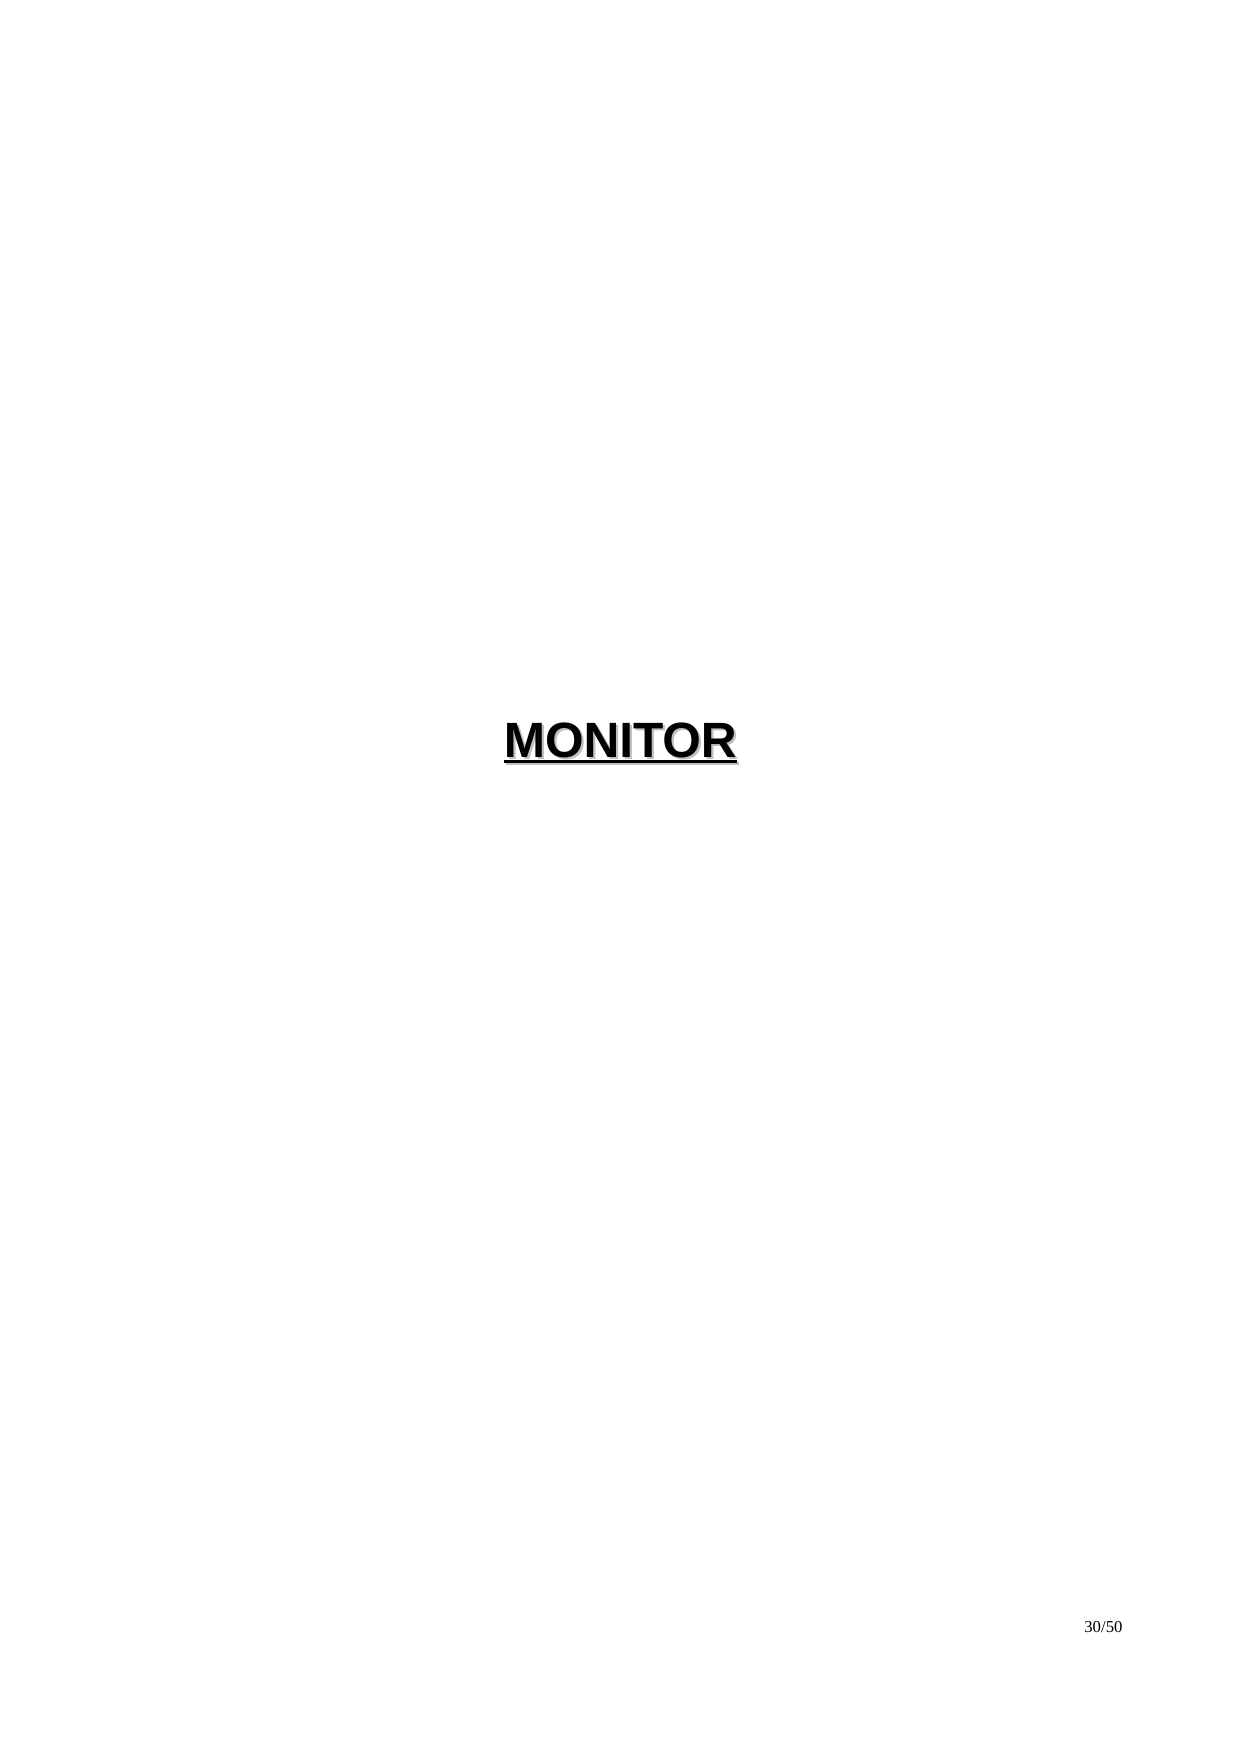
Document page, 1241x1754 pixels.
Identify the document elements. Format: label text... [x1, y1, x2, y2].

subtitle MONITOR [118, 711, 1122, 768]
